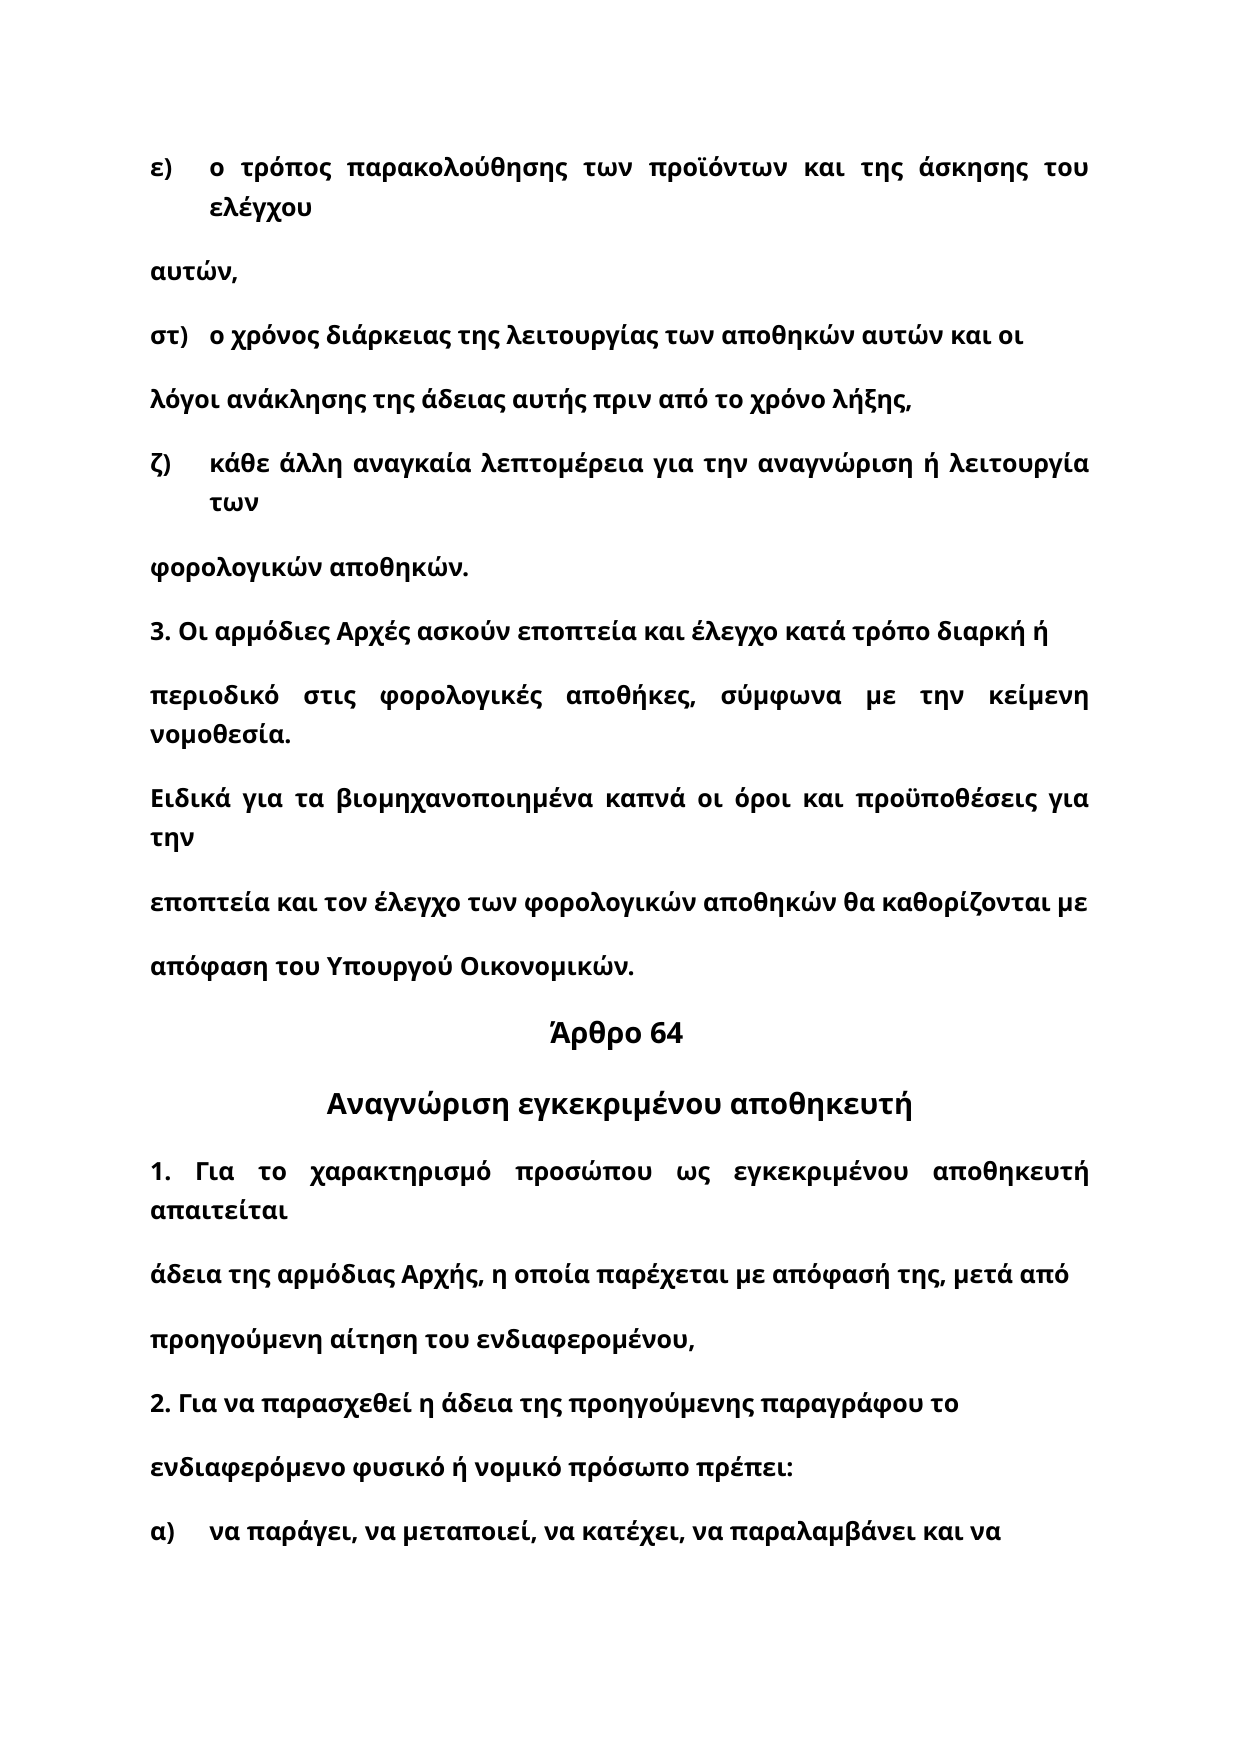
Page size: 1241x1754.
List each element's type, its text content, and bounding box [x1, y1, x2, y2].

text φορολογικών αποθηκών. [150, 549, 1090, 583]
text αυτών, [150, 253, 1090, 287]
text 3. Οι αρμόδιες Αρχές ασκούν εποπτεία και έλεγχο κατά τρόπο διαρκή ή [150, 613, 1090, 647]
list ε) ο τρόπος παρακολούθησης των προϊόντων και της άσκησης του ελέγχου [150, 150, 1090, 223]
text λόγοι ανάκλησης της άδειας αυτής πριν από το χρόνο λήξης, [150, 382, 1090, 416]
text εποπτεία και τον έλεγχο των φορολογικών αποθηκών θα καθορίζονται με [150, 884, 1090, 918]
text άδεια της αρμόδιας Αρχής, η οποία παρέχεται με απόφασή της, μετά από [150, 1257, 1090, 1291]
text προηγούμενη αίτηση του ενδιαφερομένου, [150, 1321, 1090, 1355]
subtitle Αναγνώριση εγκεκριμένου αποθηκευτή [150, 1083, 1090, 1123]
list στ) ο χρόνος διάρκειας της λειτουργίας των αποθηκών αυτών και οι [150, 317, 1090, 352]
text απόφαση του Υπουργού Οικονομικών. [150, 948, 1090, 982]
text 2. Για να παρασχεθεί η άδεια της προηγούμενης παραγράφου το [150, 1385, 1090, 1419]
text ενδιαφερόμενο φυσικό ή νομικό πρόσωπο πρέπει: [150, 1449, 1090, 1484]
text περιοδικό στις φορολογικές αποθήκες, σύμφωνα με την κείμενη νομοθεσία. [150, 677, 1090, 751]
list ζ) κάθε άλλη αναγκαία λεπτομέρεια για την αναγνώριση ή λειτουργία των [150, 446, 1090, 519]
text Ειδικά για τα βιομηχανοποιημένα καπνά οι όροι και προϋποθέσεις για την [150, 781, 1090, 854]
text 1. Για το χαρακτηρισμό προσώπου ως εγκεκριμένου αποθηκευτή απαιτείται [150, 1154, 1090, 1227]
subtitle Άρθρο 64 [150, 1012, 1090, 1052]
list α) να παράγει, να μεταποιεί, να κατέχει, να παραλαμβάνει και να [150, 1514, 1090, 1548]
